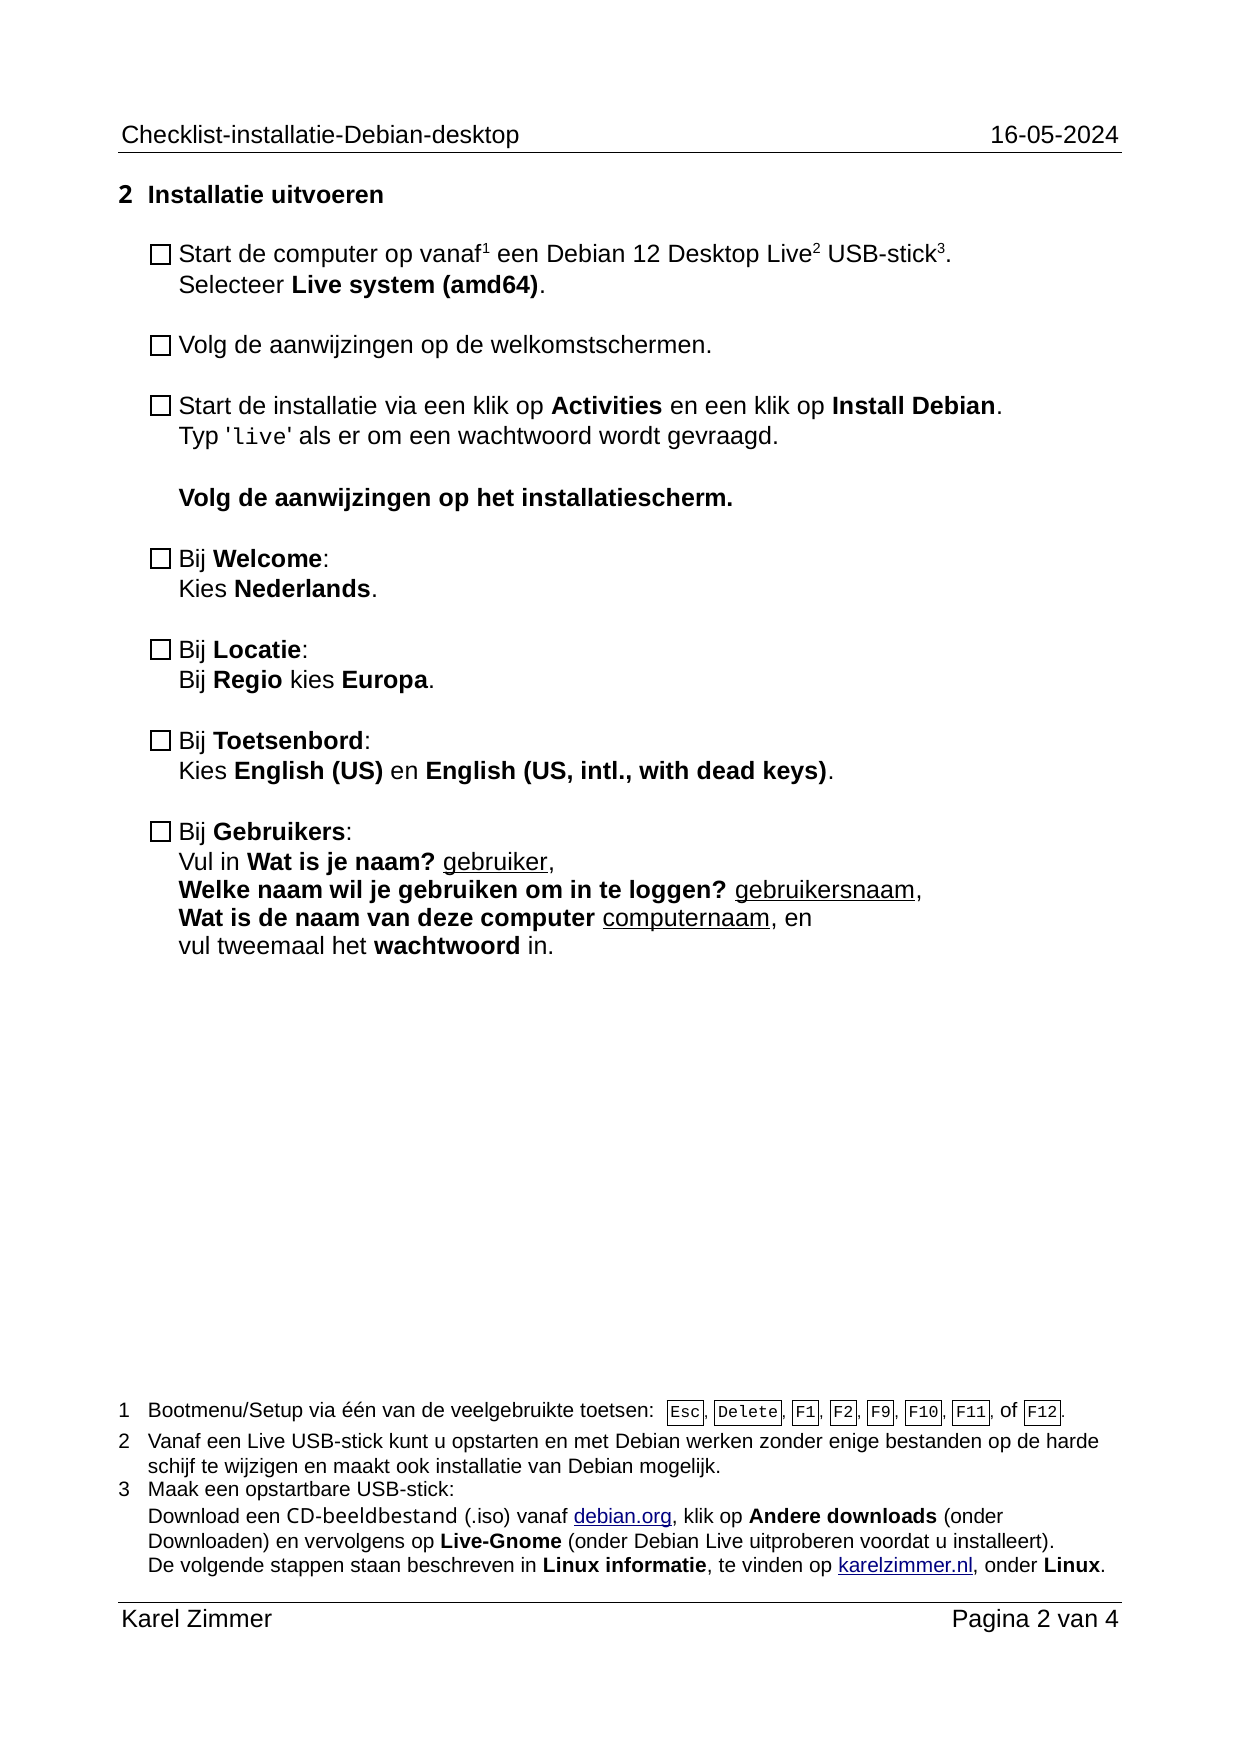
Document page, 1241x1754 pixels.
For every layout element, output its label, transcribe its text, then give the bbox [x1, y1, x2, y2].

table_cell [118, 635, 142, 665]
table_cell [142, 574, 177, 604]
table_cell [118, 421, 142, 453]
table_cell Start de installatie via een klik op Activities en een klik op Install Debian. [177, 391, 1122, 421]
table_cell [142, 665, 177, 695]
table_header Start de computer op vanaf een Debian 12 Desktop Live USB-stick. [177, 239, 1122, 269]
table_cell [118, 786, 142, 817]
table_cell [118, 604, 142, 635]
table_cell [118, 847, 142, 961]
table_cell Selecteer Live system (amd64). [177, 269, 1122, 300]
table_cell Bij Welcome: [177, 544, 1122, 574]
table_cell Vul in Wat is je naam? gebruiker, Welke naam wil je gebruiken om in te loggen? gebruikersnaam, Wat is de naam van deze computer computernaam, en vul tweemaal het wachtwoord in. [177, 847, 1122, 961]
table_cell [177, 300, 1122, 330]
table_cell [118, 726, 142, 756]
table_cell [142, 360, 177, 391]
table_cell [142, 817, 177, 847]
table_cell [142, 695, 177, 726]
table_cell [118, 695, 142, 726]
table_cell Bij Gebruikers: [177, 817, 1122, 847]
table_cell [142, 726, 177, 756]
table_cell [142, 421, 177, 453]
table_cell [142, 756, 177, 786]
table_cell [142, 483, 177, 513]
table_cell Bij Toetsenbord: [177, 726, 1122, 756]
table_cell Kies Nederlands. [177, 574, 1122, 604]
table_cell [177, 604, 1122, 635]
table_cell [142, 300, 177, 330]
table_cell [177, 453, 1122, 483]
table_cell [118, 330, 142, 360]
table_header [142, 239, 177, 269]
table_cell [118, 269, 142, 300]
table_cell [118, 665, 142, 695]
table_cell [118, 817, 142, 847]
table_cell [142, 544, 177, 574]
table_cell [142, 786, 177, 817]
table_cell [142, 269, 177, 300]
table_cell [118, 544, 142, 574]
table_cell [177, 360, 1122, 391]
table_cell [142, 847, 177, 961]
table_cell [142, 514, 177, 544]
table_cell [177, 514, 1122, 544]
table_cell Kies English (US) en English (US, intl., with dead keys). [177, 756, 1122, 786]
table_cell [118, 514, 142, 544]
table_cell [142, 453, 177, 483]
table_cell [118, 483, 142, 513]
table_cell [142, 635, 177, 665]
table_cell [118, 360, 142, 391]
table_cell [118, 453, 142, 483]
table_cell Volg de aanwijzingen op de welkomstschermen. [177, 330, 1122, 360]
table_cell [142, 391, 177, 421]
table_cell [118, 756, 142, 786]
table_cell [177, 786, 1122, 817]
table_header [118, 239, 142, 269]
list Installatie uitvoeren [118, 177, 1122, 211]
table_cell Bij Regio kies Europa. [177, 665, 1122, 695]
table_cell Bij Locatie: [177, 635, 1122, 665]
table_cell [118, 300, 142, 330]
table_cell [142, 604, 177, 635]
table_cell [177, 695, 1122, 726]
table_cell [118, 391, 142, 421]
table_cell [142, 330, 177, 360]
table_cell [118, 574, 142, 604]
table_cell Volg de aanwijzingen op het installatiescherm. [177, 483, 1122, 513]
table_cell Typ 'live' als er om een wachtwoord wordt gevraagd. [177, 421, 1122, 453]
